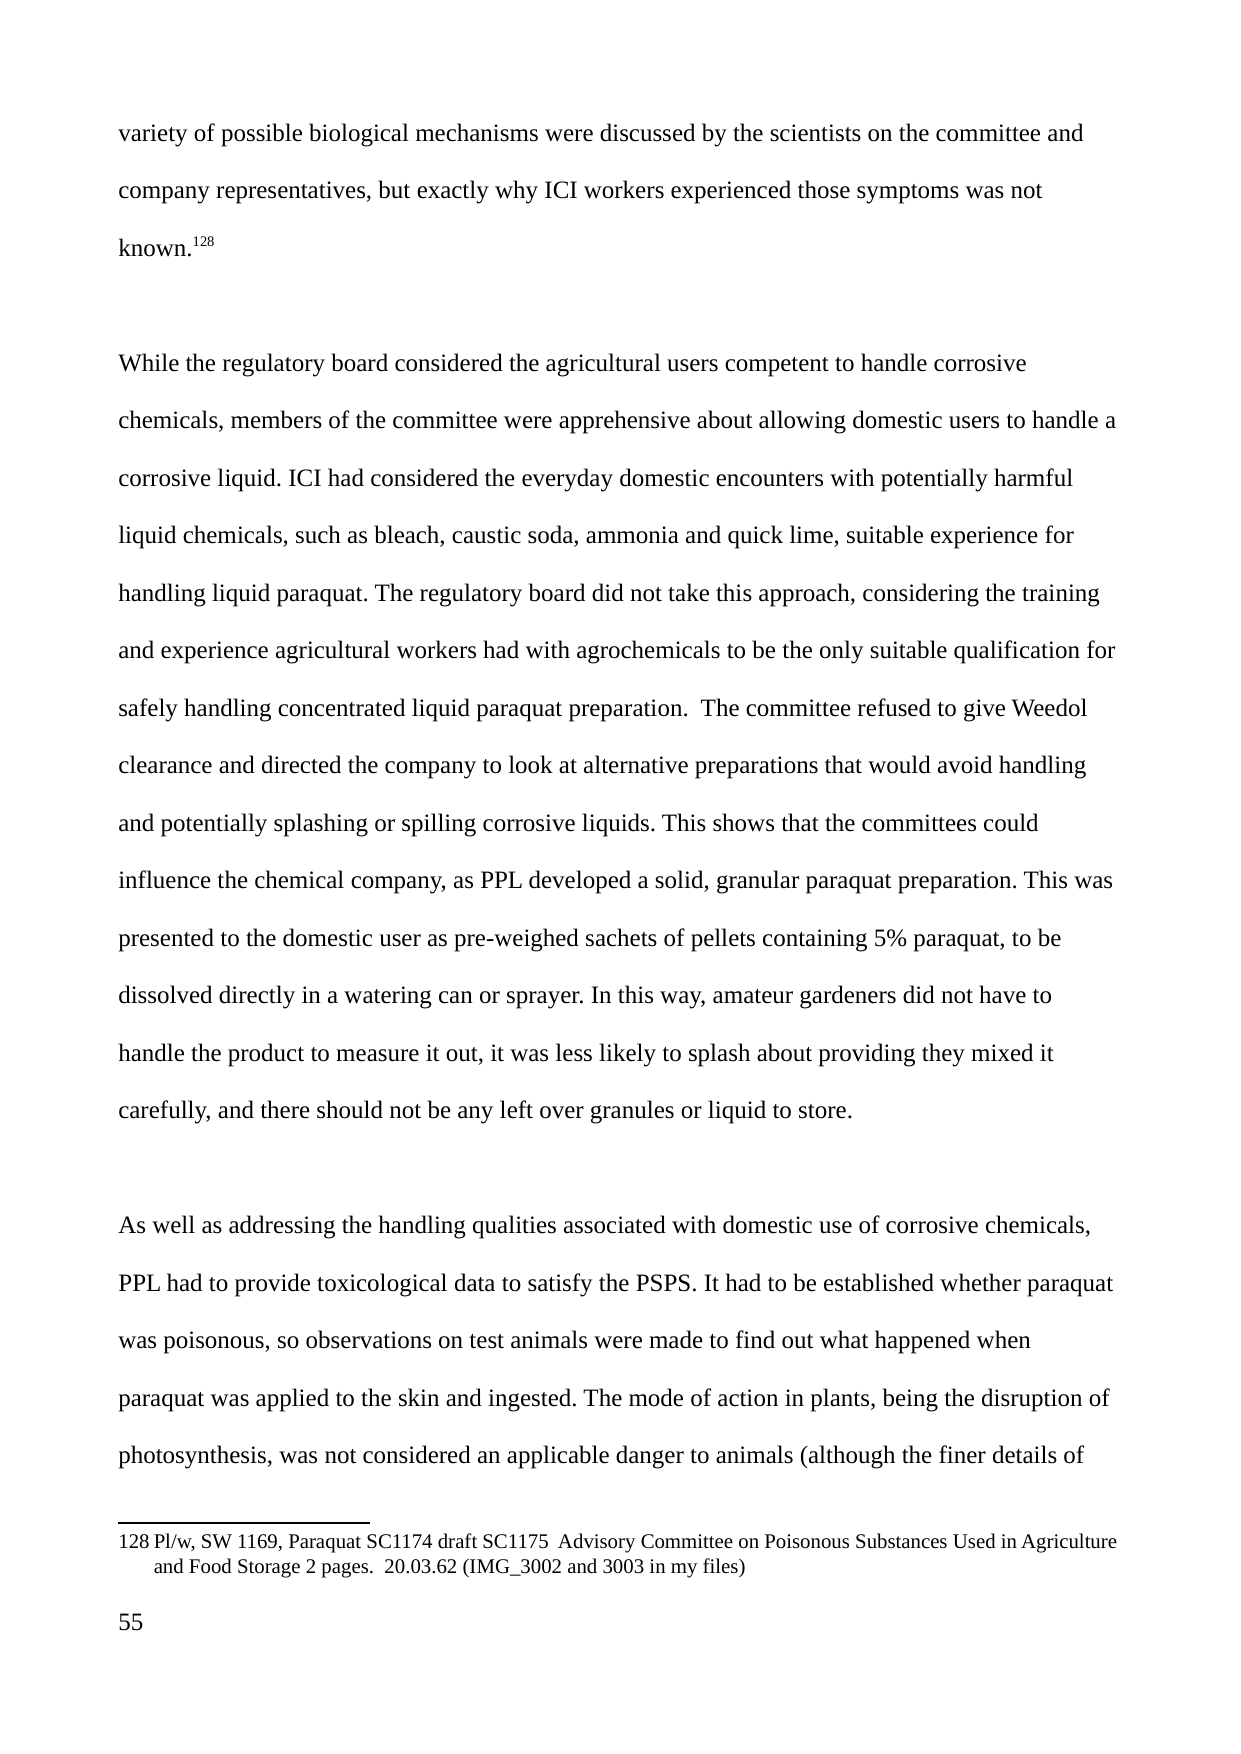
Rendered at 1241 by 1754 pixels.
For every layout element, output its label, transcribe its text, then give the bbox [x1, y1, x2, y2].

text Pl/w, SW 1169, Paraquat SC1174 draft SC1175 Advisory Committee on Poisonous Substances Used in Agriculture and Food Storage 2 pages. 20.03.62 (IMG_3002 and 3003 in my files) [118, 1529, 1122, 1578]
text variety of possible biological mechanisms were discussed by the scientists on the committee and company representatives, but exactly why ICI workers experienced those symptoms was not known. [118, 118, 1122, 262]
text As well as addressing the handling qualities associated with domestic use of corrosive chemicals, PPL had to provide toxicological data to satisfy the PSPS. It had to be established whether paraquat was poisonous, so observations on test animals were made to find out what happened when paraquat was applied to the skin and ingested. The mode of action in plants, being the disruption of photosynthesis, was not considered an applicable danger to animals (although the finer details of [118, 1211, 1122, 1469]
text While the regulatory board considered the agricultural users competent to handle corrosive chemicals, members of the committee were apprehensive about allowing domestic users to handle a corrosive liquid. ICI had considered the everyday domestic encounters with potentially harmful liquid chemicals, such as bleach, caustic soda, ammonia and quick lime, suitable experience for handling liquid paraquat. The regulatory board did not take this approach, considering the training and experience agricultural workers had with agrochemicals to be the only suitable qualification for safely handling concentrated liquid paraquat preparation. The committee refused to give Weedol clearance and directed the company to look at alternative preparations that would avoid handling and potentially splashing or spilling corrosive liquids. This shows that the committees could influence the chemical company, as PPL developed a solid, granular paraquat preparation. This was presented to the domestic user as pre-weighed sachets of pellets containing 5% paraquat, to be dissolved directly in a watering can or sprayer. In this way, amateur gardeners did not have to handle the product to measure it out, it was less likely to splash about providing they mixed it carefully, and there should not be any left over granules or liquid to store. [118, 348, 1122, 1124]
